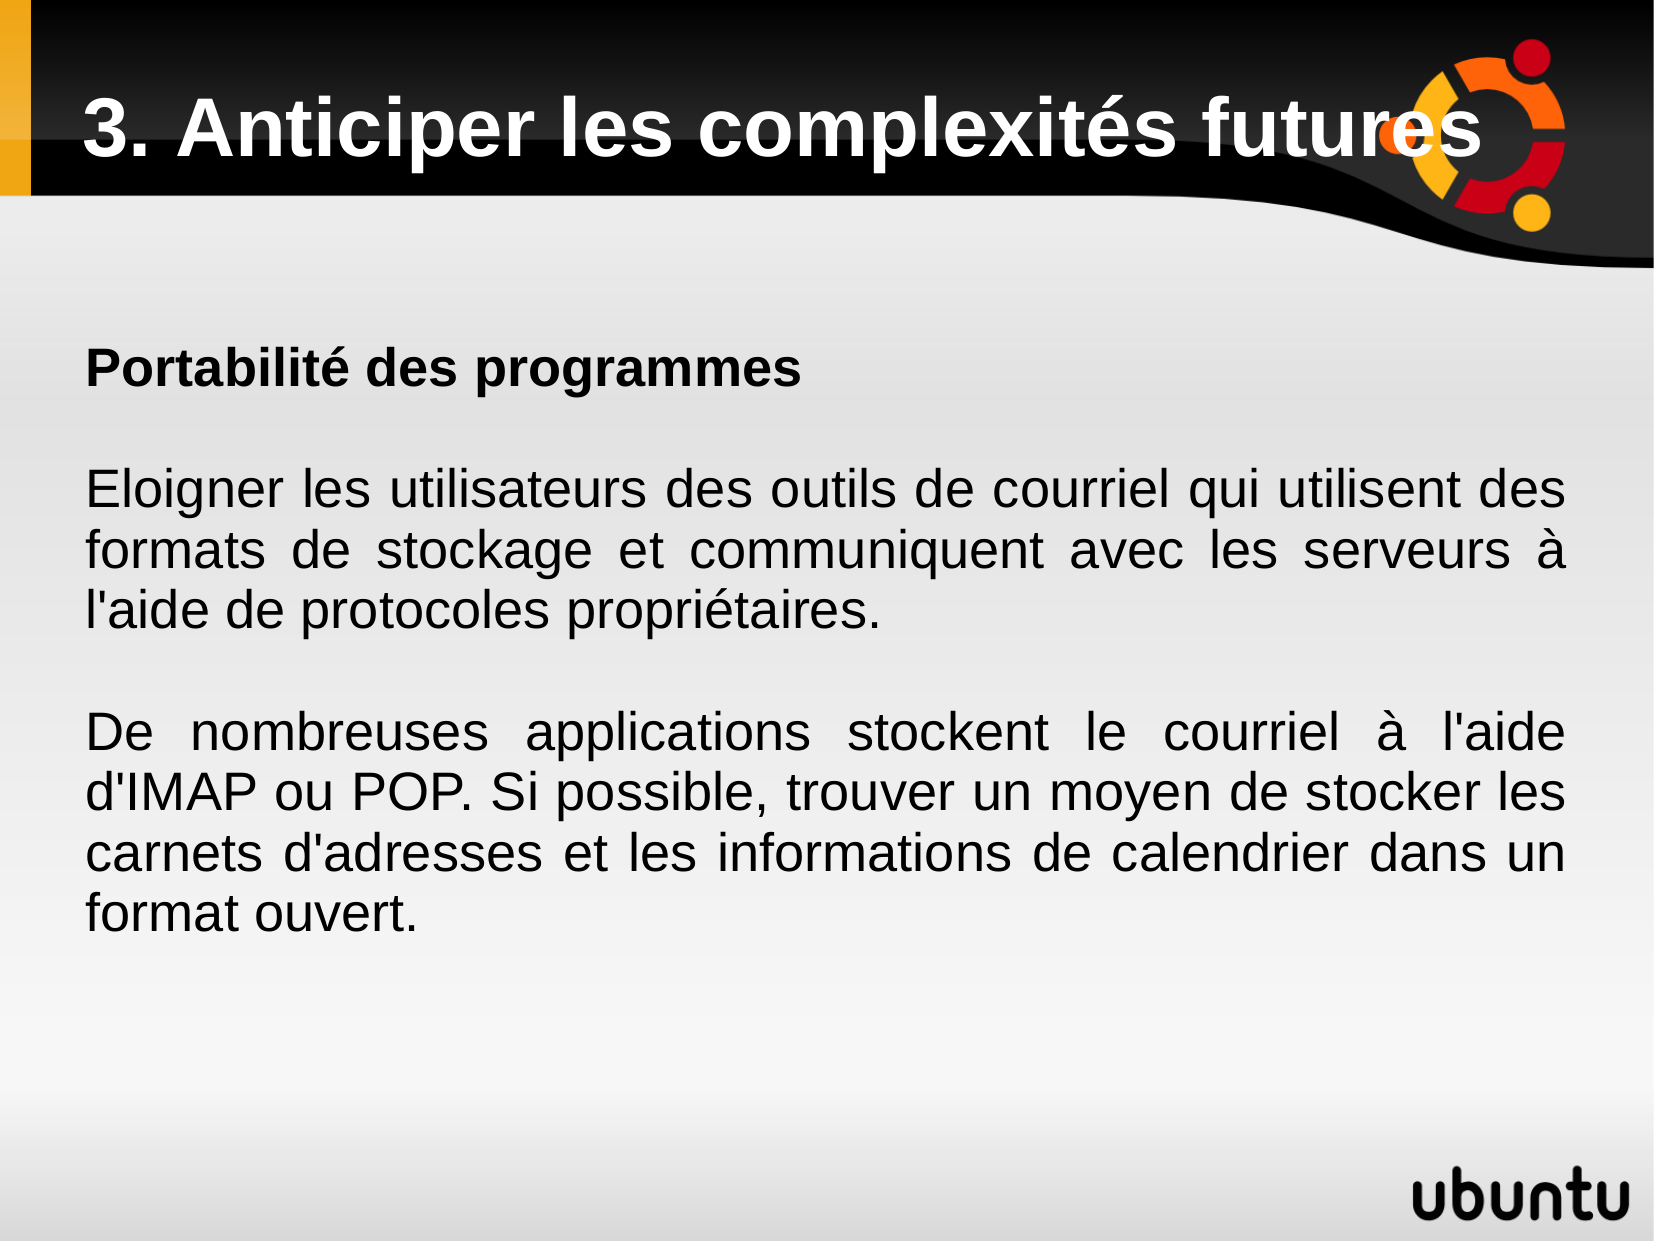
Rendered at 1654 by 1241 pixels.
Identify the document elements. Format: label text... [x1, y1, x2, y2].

picture [0, 0, 1654, 1241]
text_box Portabilité des programmes Eloigner les utilisateurs des outils de courriel qui utilisent des formats de stockage et communiquent avec les serveurs à l'aide de protocoles propriétaires. De nombreuses applications stockent le courriel à l'aide d'IMAP ou POP. Si possible, trouver un moyen de stocker les carnets d'adresses et les informations de calendrier dans un format ouvert. [70, 330, 1585, 1088]
title 3. Anticiper les complexités futures [82, 49, 1571, 207]
